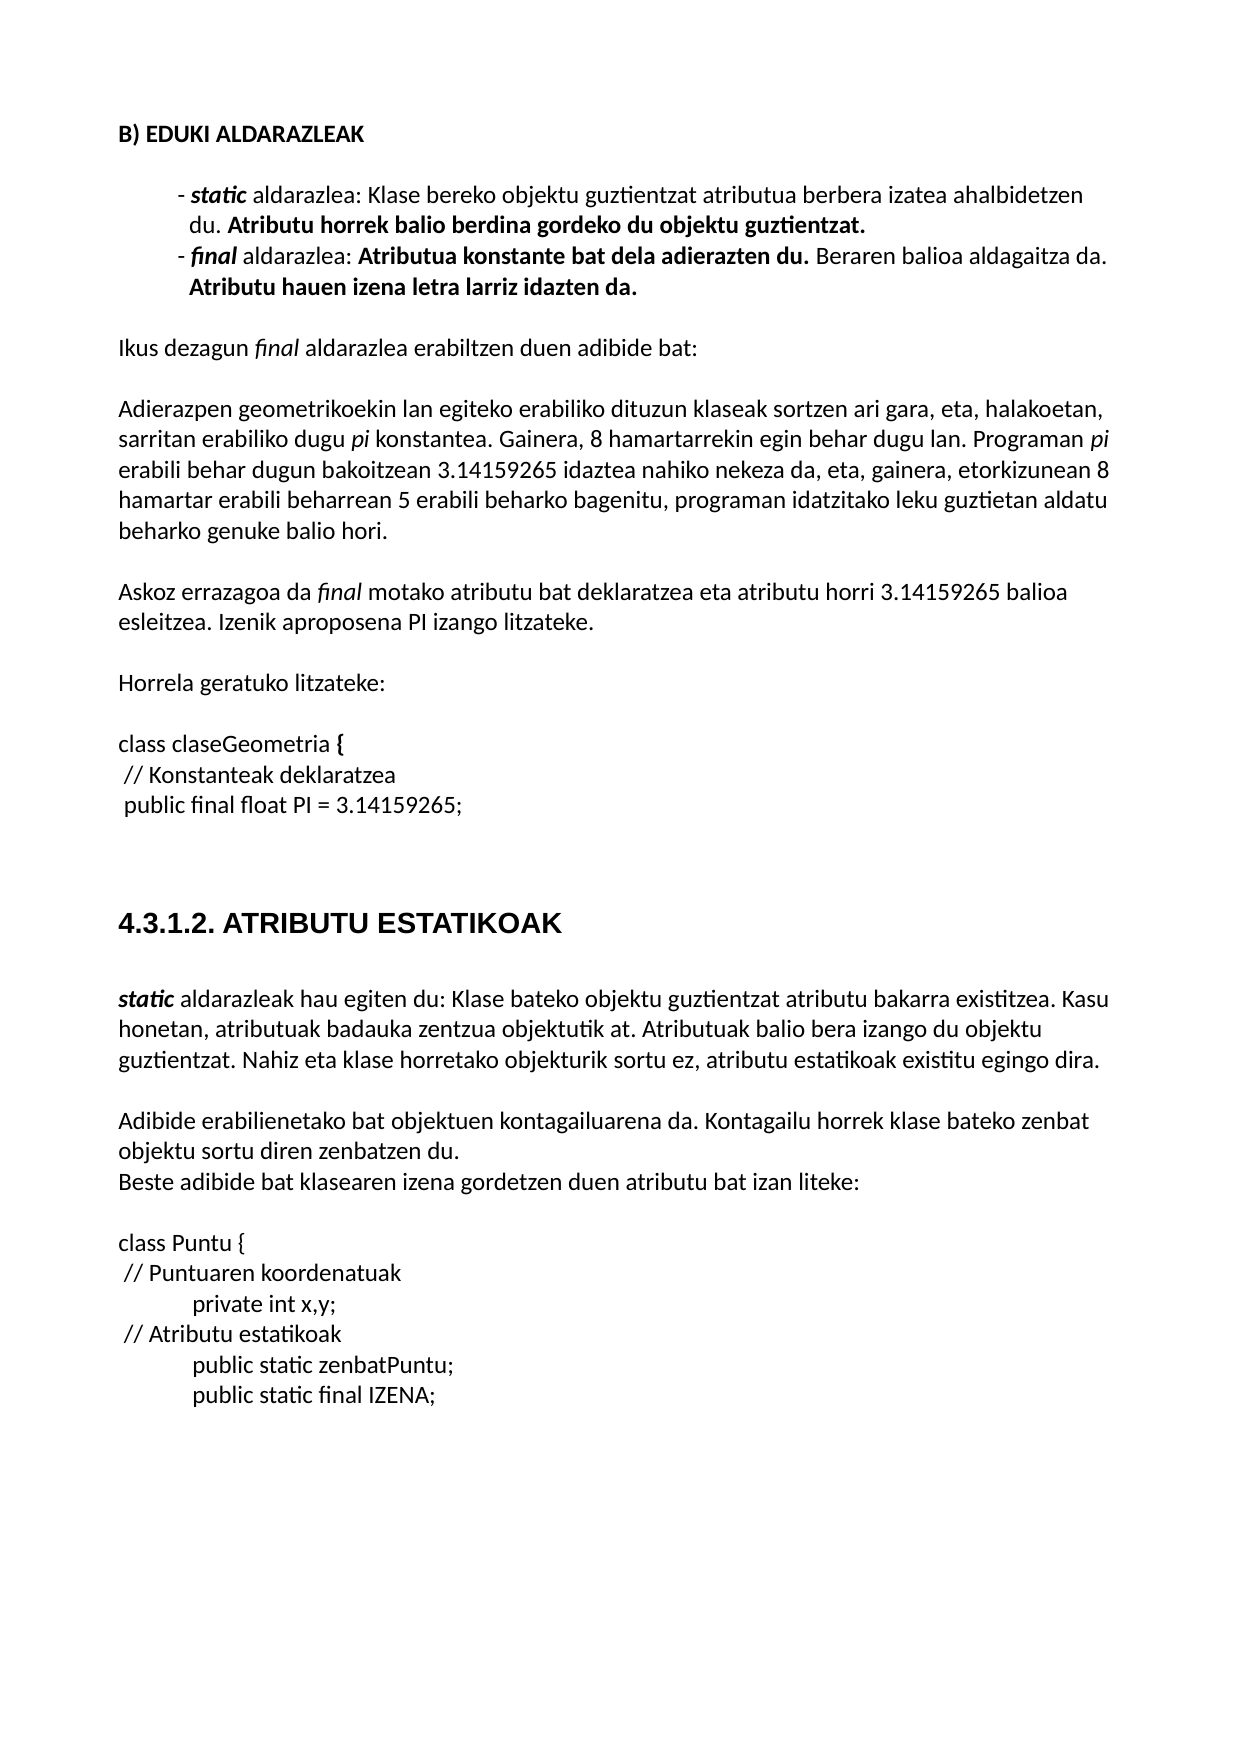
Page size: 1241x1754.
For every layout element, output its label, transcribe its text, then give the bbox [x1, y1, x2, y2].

text // Atributu estatikoak [118, 1318, 1122, 1349]
text static aldarazleak hau egiten du: Klase bateko objektu guztientzat atributu bakarra existitzea. Kasu honetan, atributuak badauka zentzua objektutik at. Atributuak balio bera izango du objektu guztientzat. Nahiz eta klase horretako objekturik sortu ez, atributu estatikoak existitu egingo dira. [118, 983, 1122, 1074]
text class Puntu { [118, 1227, 1122, 1257]
text Horrela geratuko litzateke: [118, 667, 1122, 698]
text - static aldarazlea: Klase bereko objektu guztientzat atributua berbera izatea ahalbidetzen du. Atributu horrek balio berdina gordeko du objektu guztientzat. [177, 179, 1122, 240]
text Adibide erabilienetako bat objektuen kontagailuarena da. Kontagailu horrek klase bateko zenbat objektu sortu diren zenbatzen du. [118, 1105, 1122, 1166]
text // Konstanteak deklaratzea [118, 759, 1122, 789]
text public final float PI = 3.14159265; [118, 789, 1122, 820]
text Ikus dezagun final aldarazlea erabiltzen duen adibide bat: [118, 332, 1122, 362]
text // Puntuaren koordenatuak [118, 1257, 1122, 1288]
text B) EDUKI ALDARAZLEAK [118, 118, 1122, 149]
text Adierazpen geometrikoekin lan egiteko erabiliko dituzun klaseak sortzen ari gara, eta, halakoetan, sarritan erabiliko dugu pi konstantea. Gainera, 8 hamartarrekin egin behar dugu lan. Programan pi erabili behar dugun bakoitzean 3.14159265 idaztea nahiko nekeza da, eta, gainera, etorkizunean 8 hamartar erabili beharrean 5 erabili beharko bagenitu, programan idatzitako leku guztietan aldatu beharko genuke balio hori. [118, 393, 1122, 545]
text class claseGeometria { [118, 728, 1122, 759]
text Askoz errazagoa da final motako atributu bat deklaratzea eta atributu horri 3.14159265 balioa esleitzea. Izenik aproposena PI izango litzateke. [118, 576, 1122, 637]
text public static zenbatPuntu; [118, 1349, 1122, 1379]
text public static final IZENA; [118, 1379, 1122, 1410]
subtitle 4.3.1.2. ATRIBUTU ESTATIKOAK [118, 906, 1122, 940]
text - final aldarazlea: Atributua konstante bat dela adierazten du. Beraren balioa aldagaitza da. Atributu hauen izena letra larriz idazten da. [177, 240, 1122, 301]
text private int x,y; [118, 1288, 1122, 1318]
text Beste adibide bat klasearen izena gordetzen duen atributu bat izan liteke: [118, 1166, 1122, 1196]
